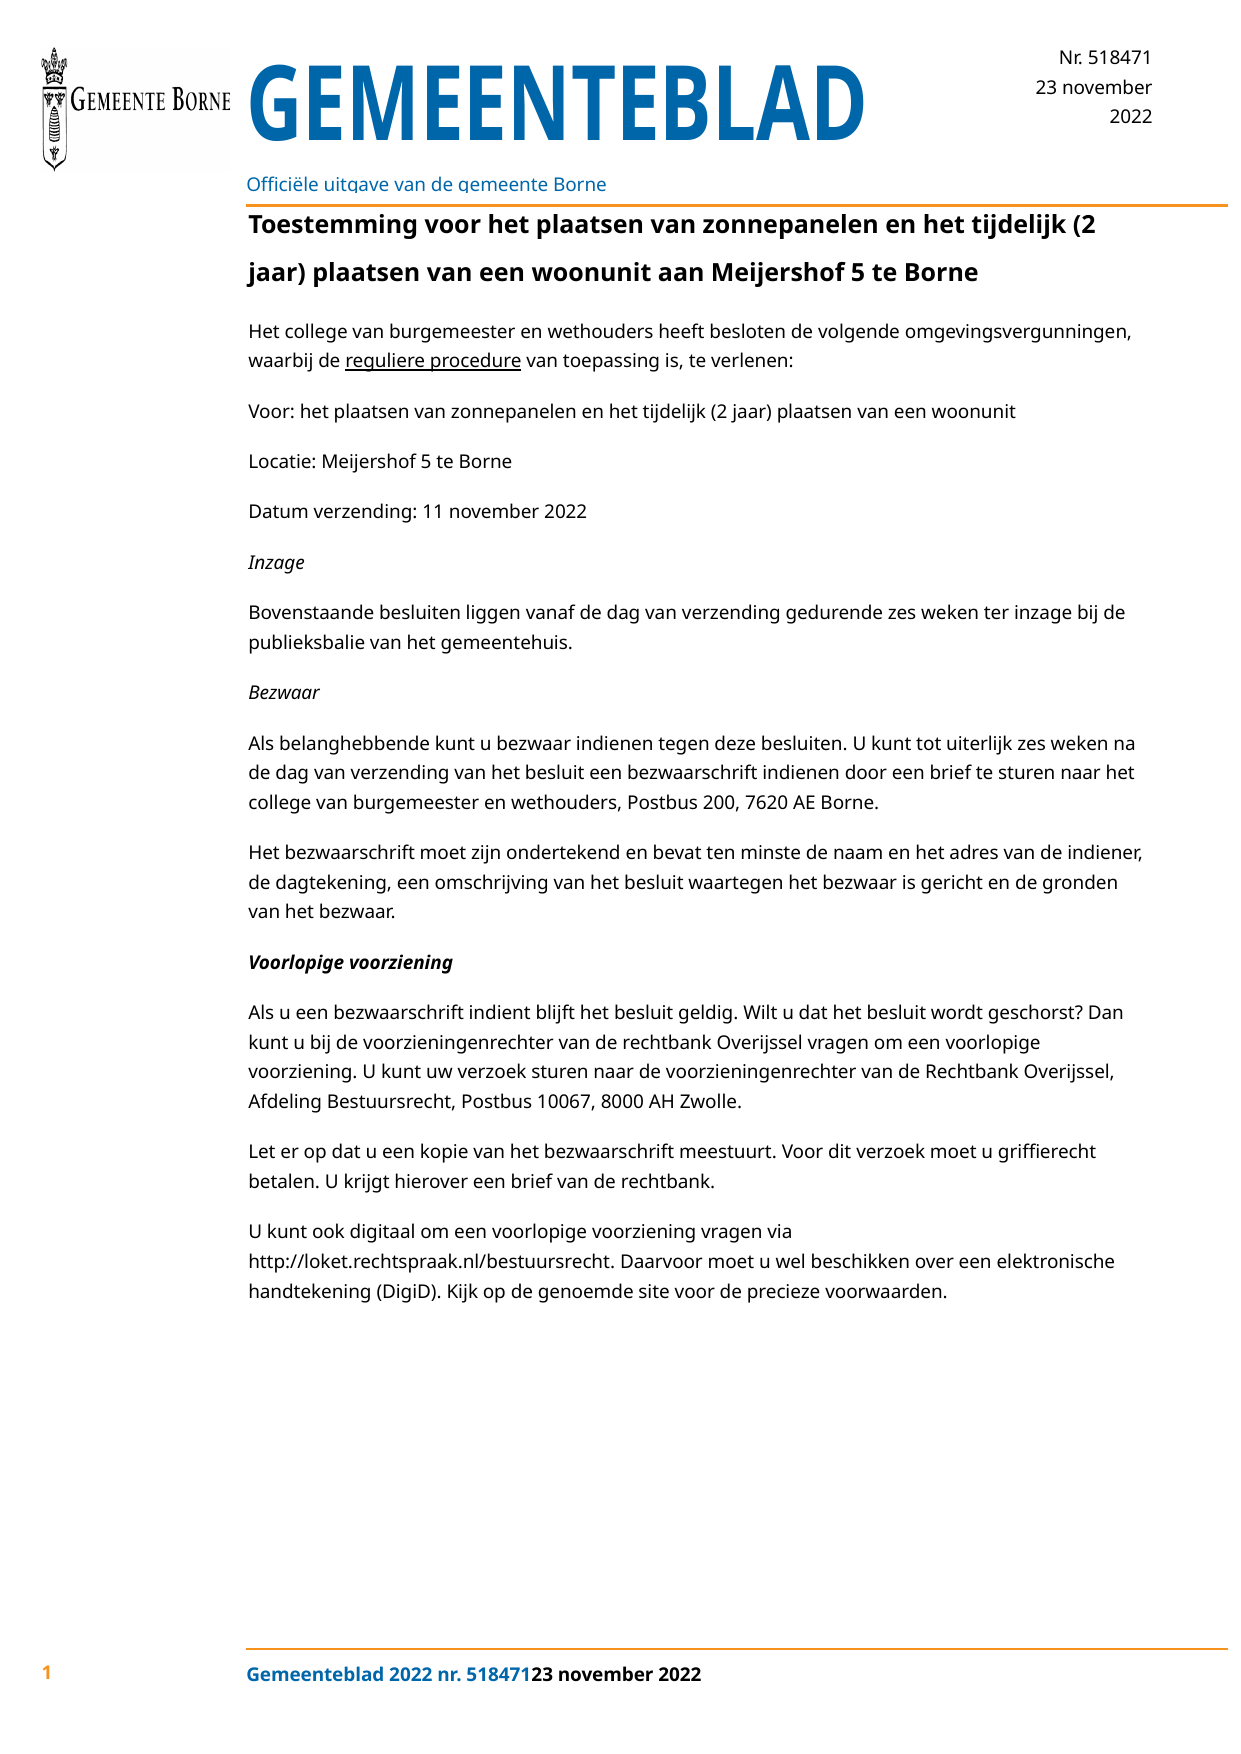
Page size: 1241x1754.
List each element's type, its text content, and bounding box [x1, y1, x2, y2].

text Voorlopige voorziening [248, 949, 1152, 975]
text Toestemming voor het plaatsen van zonnepanelen en het tijdelijk (2 jaar) plaatsen van een woonunit aan Meijershof 5 te Borne [248, 207, 1152, 288]
text Bezwaar [248, 679, 1152, 705]
text Als belanghebbende kunt u bezwaar indienen tegen deze besluiten. U kunt tot uiterlijk zes weken na de dag van verzending van het besluit een bezwaarschrift indienen door een brief te sturen naar het college van burgemeester en wethouders, Postbus 200, 7620 AE Borne. [248, 730, 1152, 815]
text Let er op dat u een kopie van het bezwaarschrift meestuurt. Voor dit verzoek moet u griffierecht betalen. U krijgt hierover een brief van de rechtbank. [248, 1139, 1152, 1194]
text Datum verzending: 11 november 2022 [248, 499, 1152, 524]
text Bovenstaande besluiten liggen vanaf de dag van verzending gedurende zes weken ter inzage bij de publieksbalie van het gemeentehuis. [248, 599, 1152, 655]
text Als u een bezwaarschrift indient blijft het besluit geldig. Wilt u dat het besluit wordt geschorst? Dan kunt u bij de voorzieningenrechter van de rechtbank Overijssel vragen om een voorlopige voorziening. U kunt uw verzoek sturen naar de voorzieningenrechter van de Rechtbank Overijssel, Afdeling Bestuursrecht, Postbus 10067, 8000 AH Zwolle. [248, 999, 1152, 1114]
text Inzage [248, 549, 1152, 575]
text Voor: het plaatsen van zonnepanelen en het tijdelijk (2 jaar) plaatsen van een woonunit [248, 398, 1152, 424]
text Het bezwaarschrift moet zijn ondertekend en bevat ten minste de naam en het adres van de indiener, de dagtekening, een omschrijving van het besluit waartegen het bezwaar is gericht en de gronden van het bezwaar. [248, 839, 1152, 924]
text U kunt ook digitaal om een voorlopige voorziening vragen via http://loket.rechtspraak.nl/bestuursrecht. Daarvoor moet u wel beschikken over een elektronische handtekening (DigiD). Kijk op de genoemde site voor de precieze voorwaarden. [248, 1219, 1152, 1304]
picture [41, 47, 231, 172]
text Het college van burgemeester en wethouders heeft besloten de volgende omgevingsvergunningen, waarbij de reguliere procedure van toepassing is, te verlenen: [248, 318, 1152, 373]
text Locatie: Meijershof 5 te Borne [248, 448, 1152, 474]
